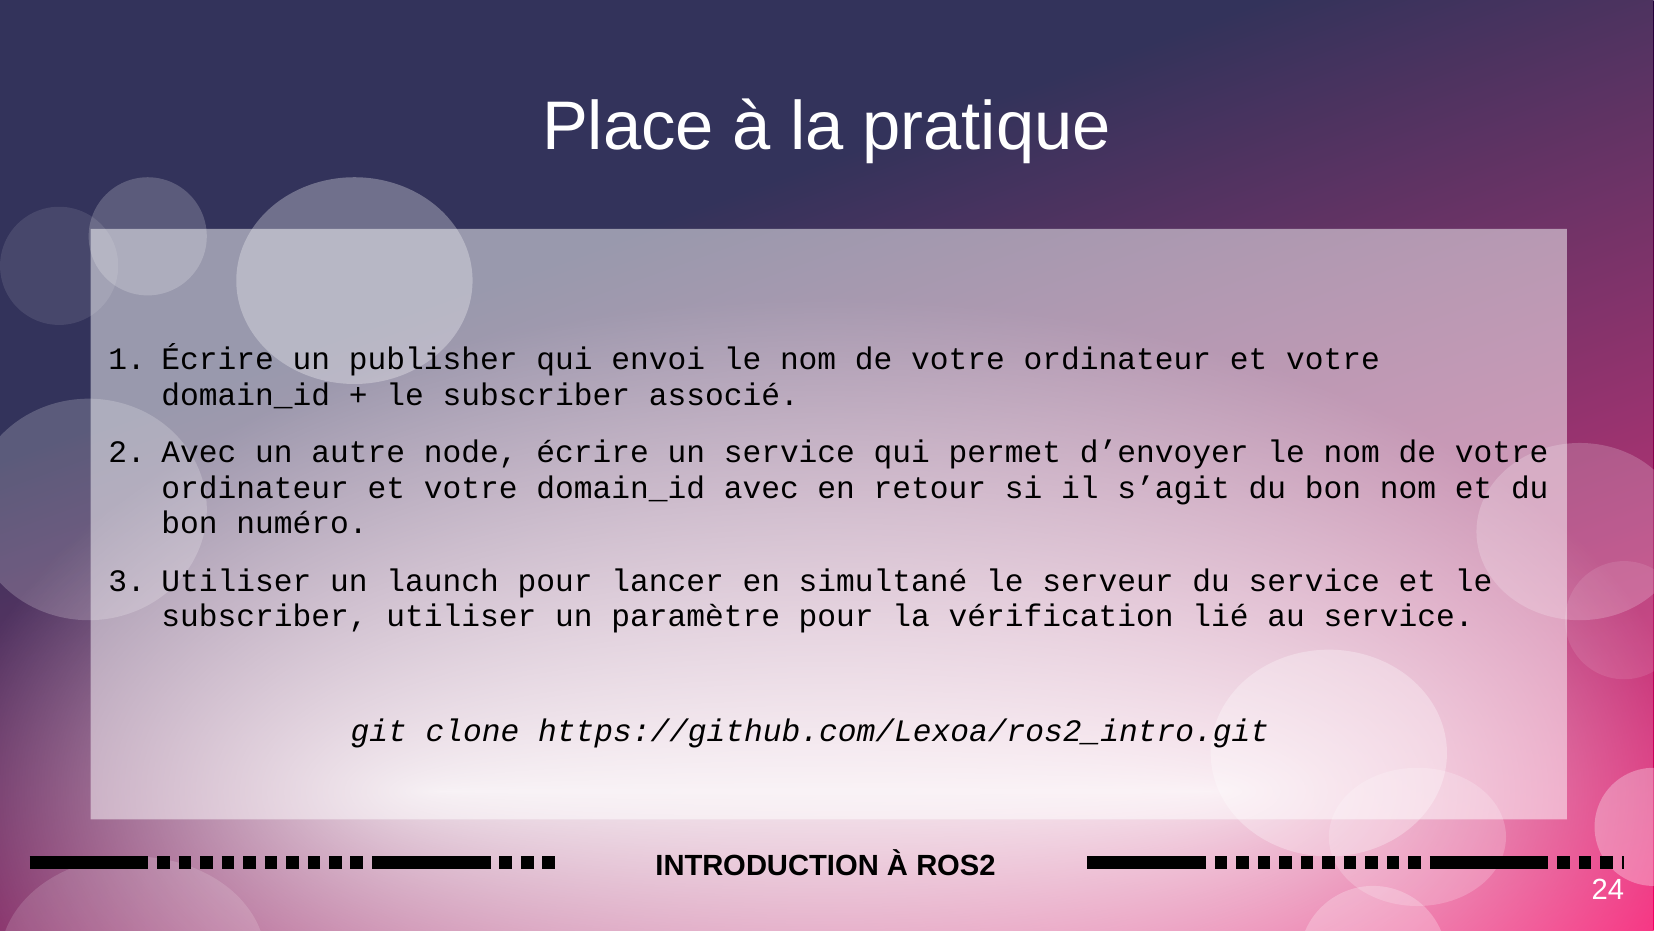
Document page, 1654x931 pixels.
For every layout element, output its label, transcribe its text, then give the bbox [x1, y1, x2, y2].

list Écrire un publisher qui envoi le nom de votre ordinateur et votre domain_id + le subscriber associé. Avec un autre node, écrire un service qui permet d’envoyer le nom de votre ordinateur et votre domain_id avec en retour si il s’agit du bon nom et du bon numéro. Utiliser un launch pour lancer en simultané le serveur du service et le subscriber, utiliser un paramètre pour la vérification lié au service. git clone https://github.com/Lexoa/ros2_intro.git [90, 228, 1567, 820]
title Place à la pratique [88, 44, 1565, 207]
